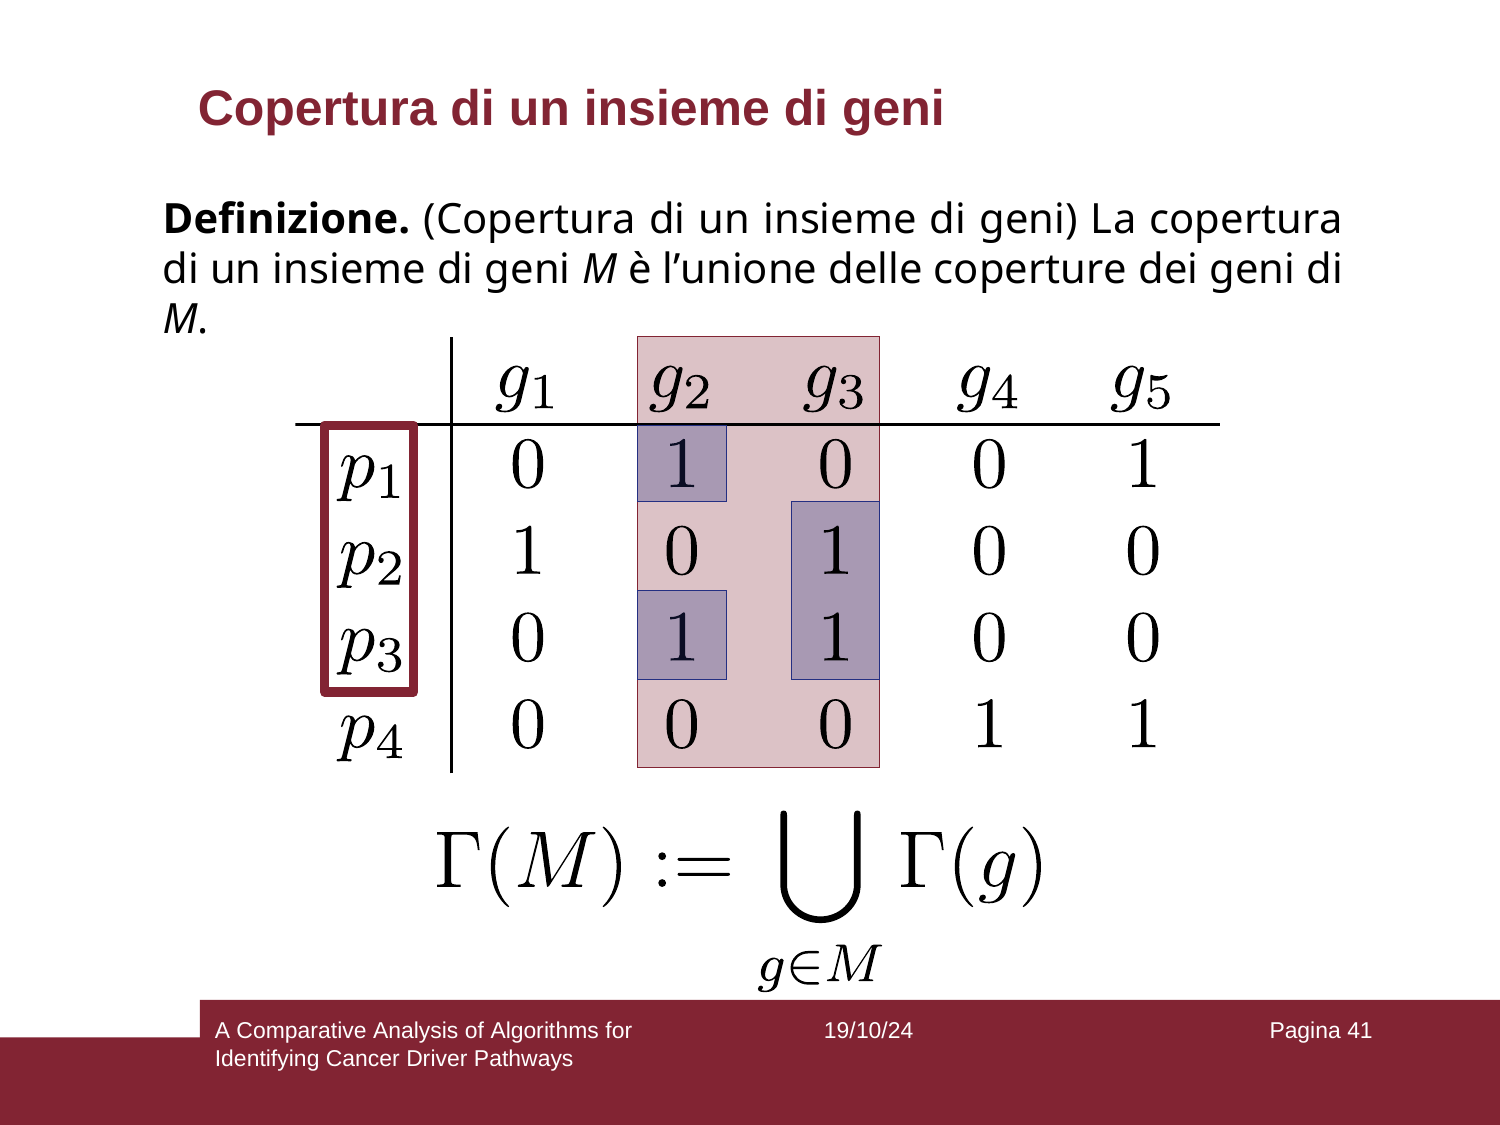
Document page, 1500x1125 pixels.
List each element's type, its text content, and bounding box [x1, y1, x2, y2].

picture [295, 350, 1241, 780]
title Copertura di un insieme di geni [183, 67, 1400, 150]
text_box [637, 590, 727, 680]
text_box 19/10/24 [712, 1008, 1026, 1084]
text_box Definizione. (Copertura di un insieme di geni) La copertura di un insieme di geni M è l’unione delle coperture dei geni di M. [147, 184, 1359, 350]
picture [437, 810, 1041, 993]
text_box [637, 425, 727, 502]
text_box Pagina <number> [1074, 1008, 1388, 1084]
text_box A Comparative Analysis of Algorithms for Identifying Cancer Driver Pathways [199, 1008, 676, 1084]
